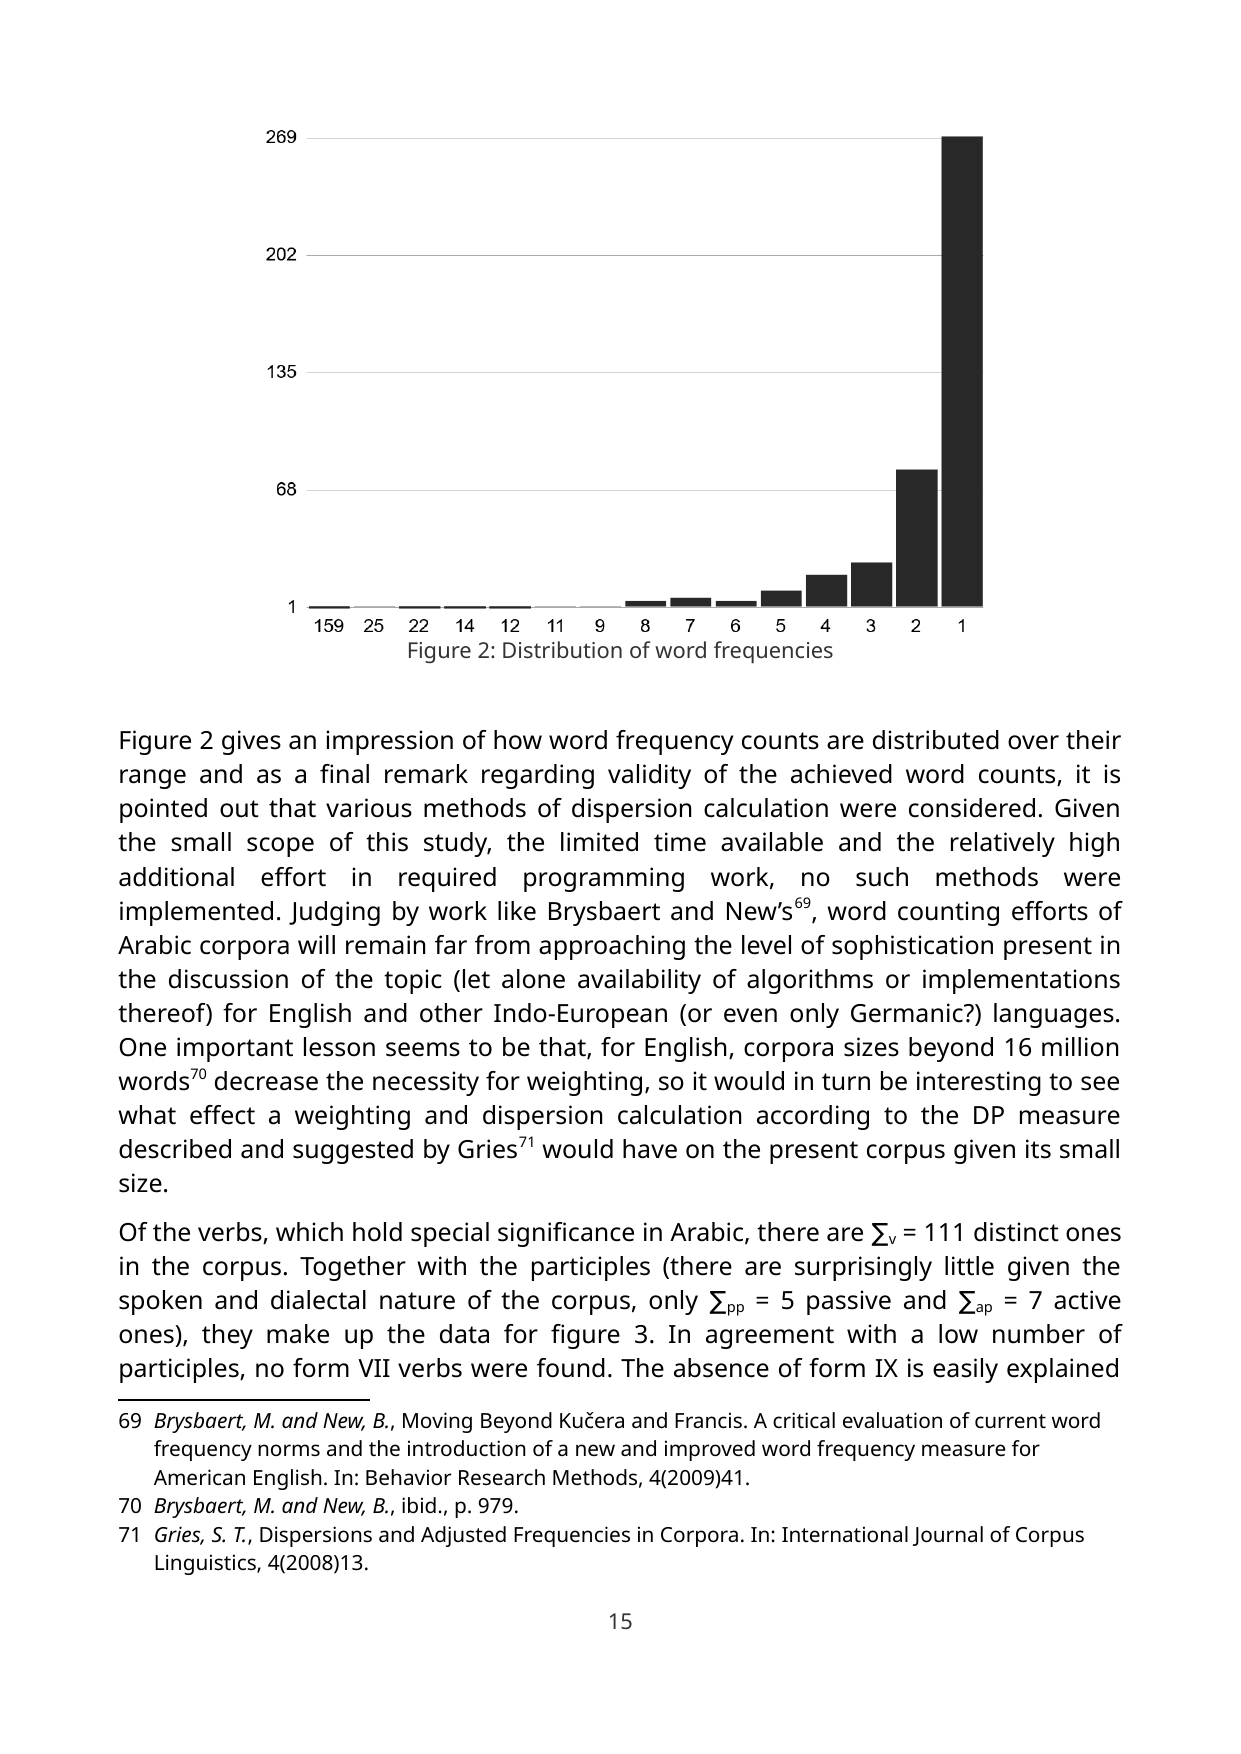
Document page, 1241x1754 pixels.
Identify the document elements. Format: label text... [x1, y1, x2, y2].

text Brysbaert, M. and New, B., Moving Beyond Kučera and Francis. A critical evaluation of current word frequency norms and the introduction of a new and improved word frequency measure for American English. In: Behavior Research Methods, 4(2009)41. [118, 1406, 1122, 1491]
text Gries, S. T., Dispersions and Adjusted Frequencies in Corpora. In: International Journal of Corpus Linguistics, 4(2008)13. [118, 1520, 1122, 1577]
text Brysbaert, M. and New, B., ibid., p. 979. [118, 1491, 1122, 1520]
picture [257, 118, 984, 636]
text Figure 2: Distribution of word frequencies [257, 636, 983, 665]
text Figure 2 gives an impression of how word frequency counts are distributed over their range and as a final remark regarding validity of the achieved word counts, it is pointed out that various methods of dispersion calculation were considered. Given the small scope of this study, the limited time available and the relatively high additional effort in required programming work, no such methods were implemented. Judging by work like Brysbaert and New’s, word counting efforts of Arabic corpora will remain far from approaching the level of sophistication present in the discussion of the topic (let alone availability of algorithms or implementations thereof) for English and other Indo-European (or even only Germanic?) languages. One important lesson seems to be that, for English, corpora sizes beyond 16 million words decrease the necessity for weighting, so it would in turn be interesting to see what effect a weighting and dispersion calculation according to the DP measure described and suggested by Gries would have on the present corpus given its small size. [118, 723, 1122, 1200]
text Of the verbs, which hold special significance in Arabic, there are ∑v = 111 distinct ones in the corpus. Together with the participles (there are surprisingly little given the spoken and dialectal nature of the corpus, only ∑pp = 5 passive and ∑ap = 7 active ones), they make up the data for figure 3. In agreement with a low number of participles, no form VII verbs were found. The absence of form IX is easily explained [118, 1214, 1122, 1385]
